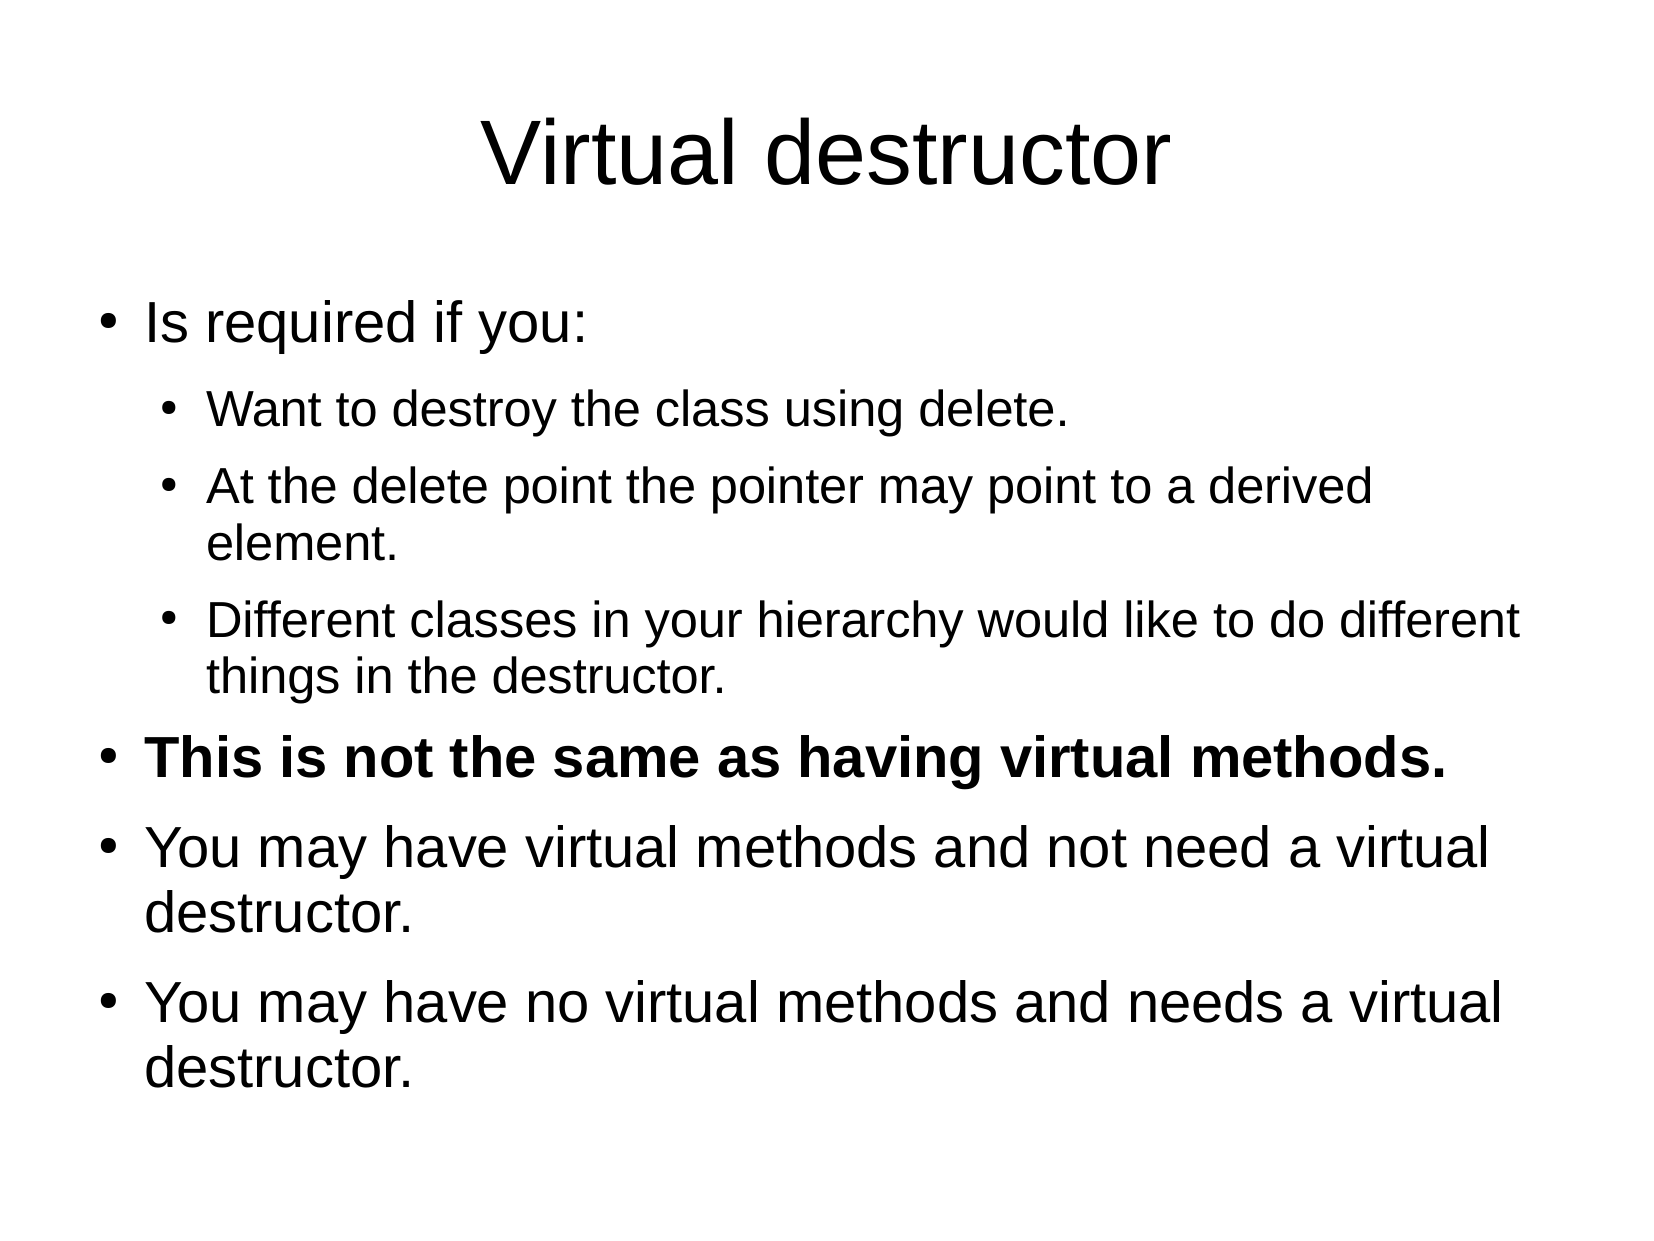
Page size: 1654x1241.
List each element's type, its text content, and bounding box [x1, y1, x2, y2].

list Is required if you: Want to destroy the class using delete. At the delete point the pointer may point to a derived element. Different classes in your hierarchy would like to do different things in the destructor. This is not the same as having virtual methods. You may have virtual methods and not need a virtual destructor. You may have no virtual methods and needs a virtual destructor. [82, 290, 1571, 1109]
title Virtual destructor [82, 49, 1571, 257]
